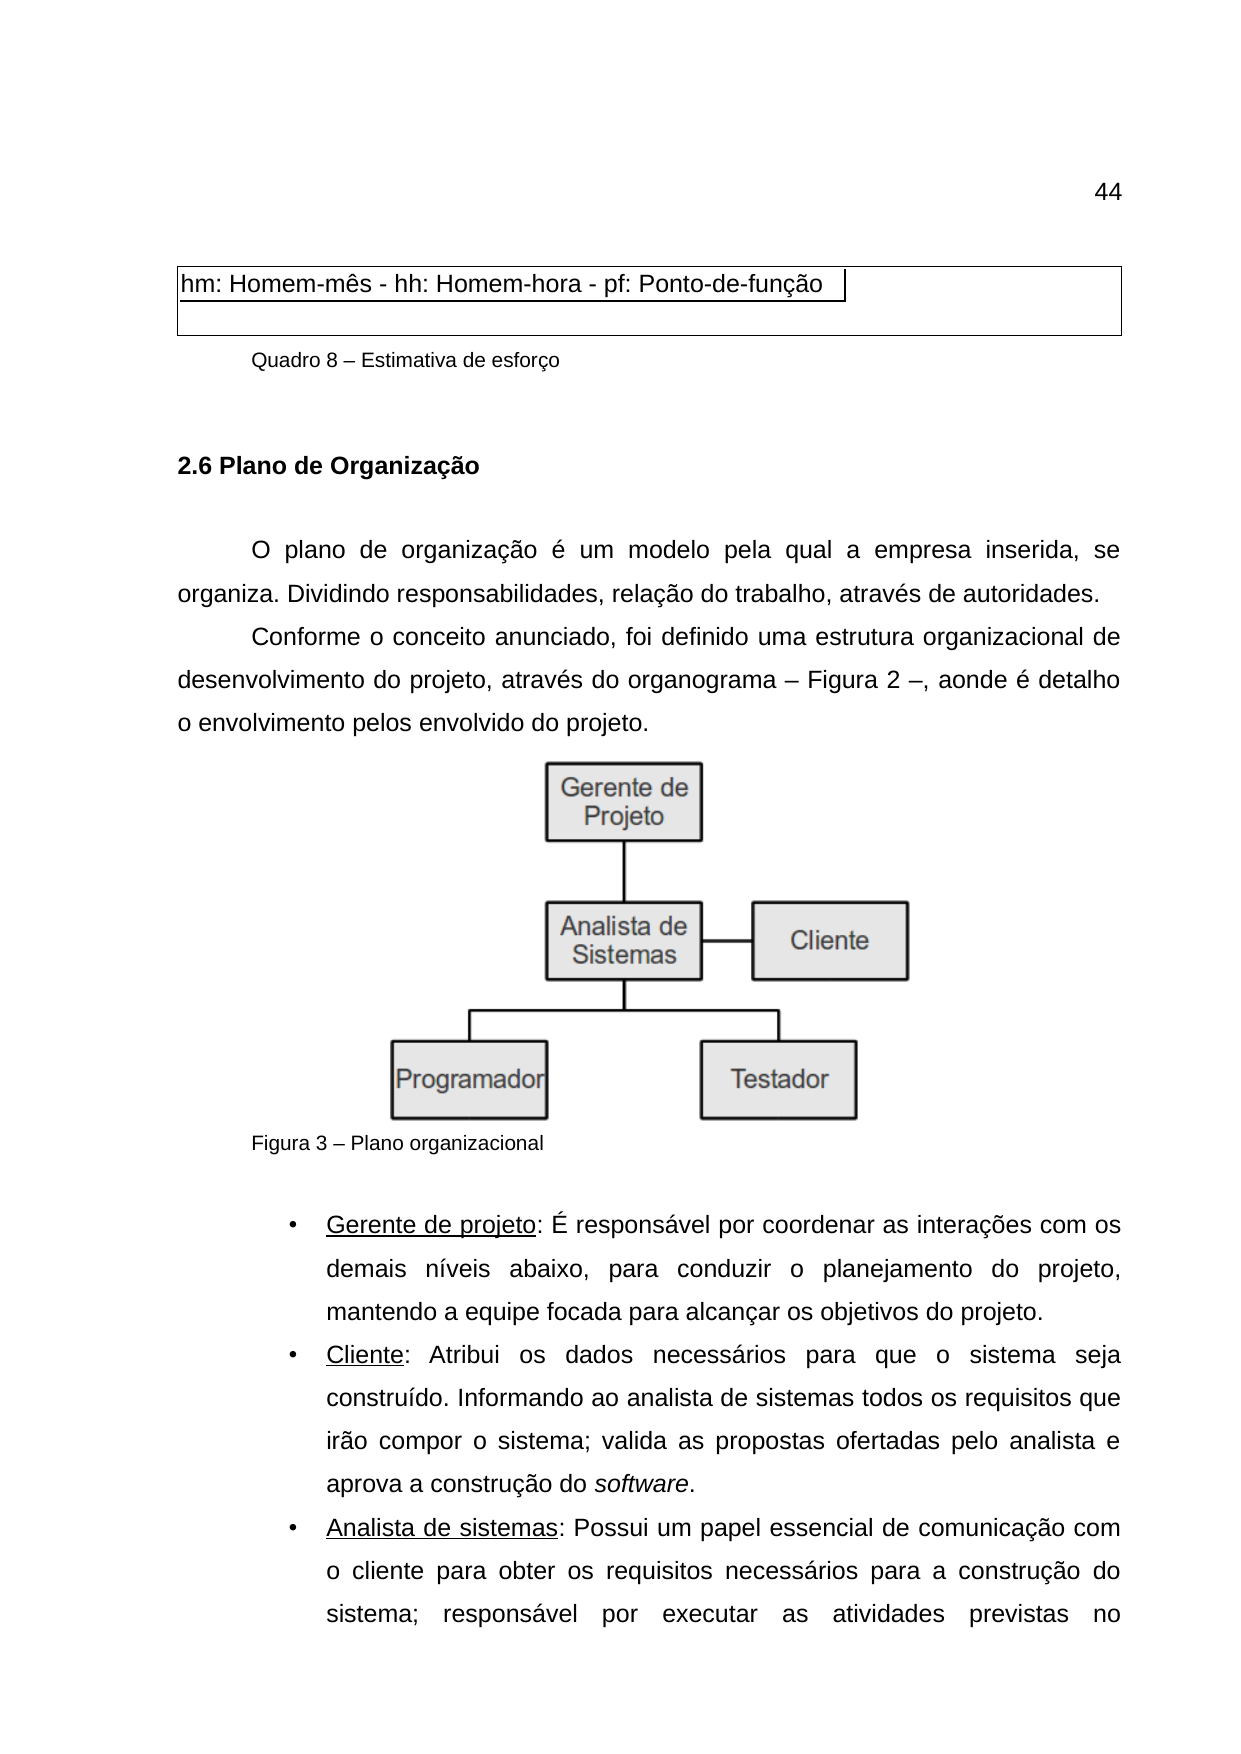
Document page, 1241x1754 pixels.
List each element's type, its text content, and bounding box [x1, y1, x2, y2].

list Cliente: Atribui os dados necessários para que o sistema seja construído. Informando ao analista de sistemas todos os requisitos que irão compor o sistema; valida as propostas ofertadas pelo analista e aprova a construção do software. [288, 1340, 1122, 1498]
text Figura 3 – Plano organizacional [177, 1128, 1122, 1155]
table_cell hm: Homem-mês - hh: Homem-hora - pf: Ponto-de-função [178, 267, 849, 335]
list Analista de sistemas: Possui um papel essencial de comunicação com o cliente para obter os requisitos necessários para a construção do sistema; responsável por executar as atividades previstas no [288, 1513, 1122, 1628]
table_cell [849, 267, 1116, 335]
text O plano de organização é um modelo pela qual a empresa inserida, se organiza. Dividindo responsabilidades, relação do trabalho, através de autoridades. [177, 535, 1122, 607]
text Quadro 8 – Estimativa de esforço [177, 348, 1122, 372]
subtitle 2.6 Plano de Organização [177, 451, 1122, 480]
picture [376, 751, 924, 1131]
text Conforme o conceito anunciado, foi definido uma estrutura organizacional de desenvolvimento do projeto, através do organograma – Figura 2 –, aonde é detalho o envolvimento pelos envolvido do projeto. [177, 622, 1122, 737]
table_cell [1116, 267, 1121, 335]
list Gerente de projeto: É responsável por coordenar as interações com os demais níveis abaixo, para conduzir o planejamento do projeto, mantendo a equipe focada para alcançar os objetivos do projeto. [288, 1211, 1122, 1326]
